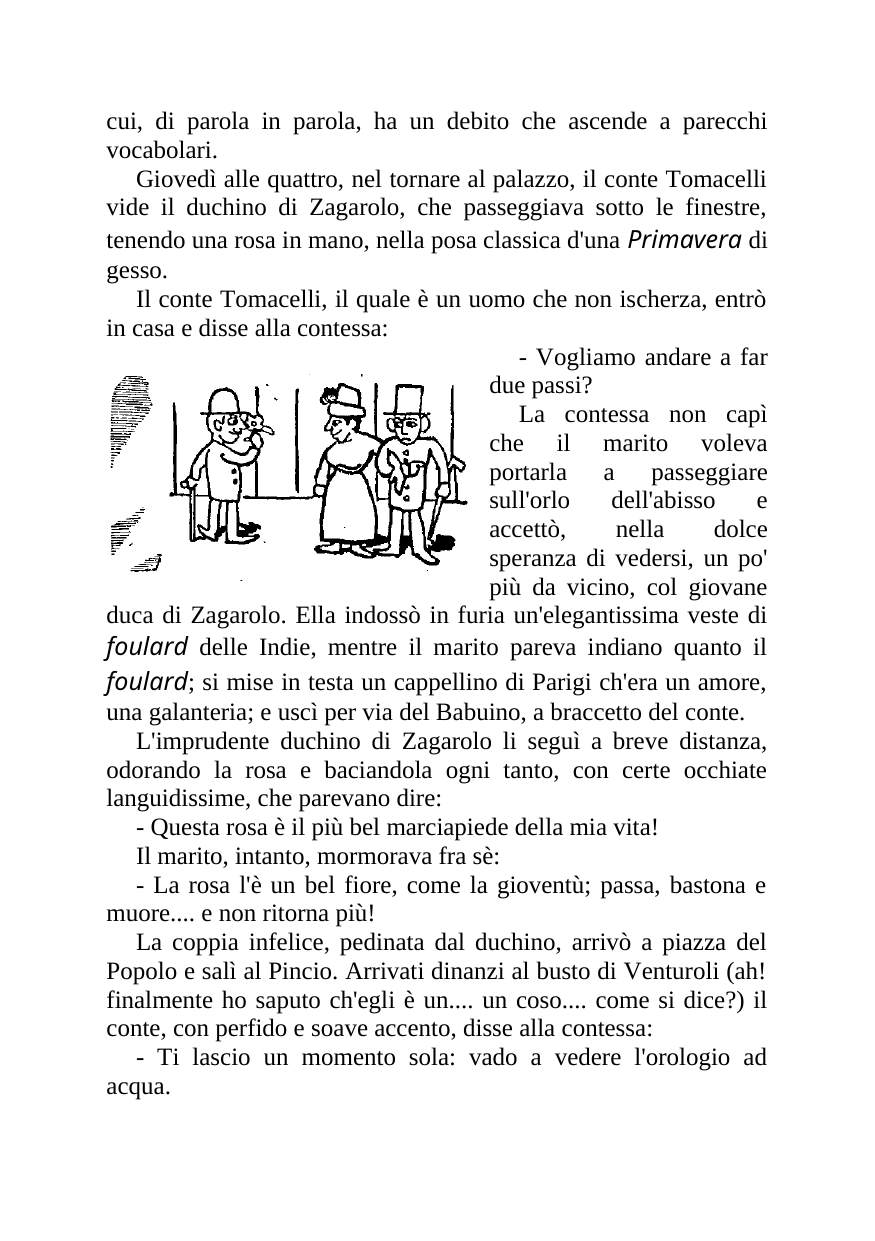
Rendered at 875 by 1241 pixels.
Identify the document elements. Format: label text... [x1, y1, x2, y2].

text Il conte Tomacelli, il quale è un uomo che non ischerza, entrò in casa e disse alla contessa: [106, 284, 768, 342]
text L'imprudente duchino di Zagarolo li seguì a breve distanza, odorando la rosa e baciandola ogni tanto, con certe occhiate languidissime, che parevano dire: [106, 726, 768, 812]
text La coppia infelice, pedinata dal duchino, arrivò a piazza del Popolo e salì al Pincio. Arrivati dinanzi al busto di Venturoli (ah! finalmente ho saputo ch'egli è un.... un coso.... come si dice?) il conte, con perfido e soave accento, disse alla contessa: [106, 927, 768, 1042]
text cui, di parola in parola, ha un debito che ascende a parecchi vocabolari. [106, 106, 768, 164]
text - Ti lascio un momento sola: vado a vedere l'orologio ad acqua. [106, 1042, 768, 1100]
text - Vogliamo andare a far due passi? [106, 342, 768, 399]
text - La rosa l'è un bel fiore, come la gioventù; passa, bastona e muore.... e non ritorna più! [106, 870, 768, 927]
text - Questa rosa è il più bel marciapiede della mia vita! [106, 812, 768, 841]
text Giovedì alle quattro, nel tornare al palazzo, il conte Tomacelli vide il duchino di Zagarolo, che passeggiava sotto le finestre, tenendo una rosa in mano, nella posa classica d'una Primavera di gesso. [106, 164, 768, 284]
text Il marito, intanto, mormorava fra sè: [106, 841, 768, 870]
picture [107, 370, 469, 581]
text La contessa non capì che il marito voleva portarla a passeggiare sull'orlo dell'abisso e accettò, nella dolce speranza di vedersi, un po' più da vicino, col giovane duca di Zagarolo. Ella indossò in furia un'elegantissima veste di foulard delle Indie, mentre il marito pareva indiano quanto il foulard; si mise in testa un cappellino di Parigi ch'era un amore, una galanteria; e uscì per via del Babuino, a braccetto del conte. [106, 369, 768, 726]
